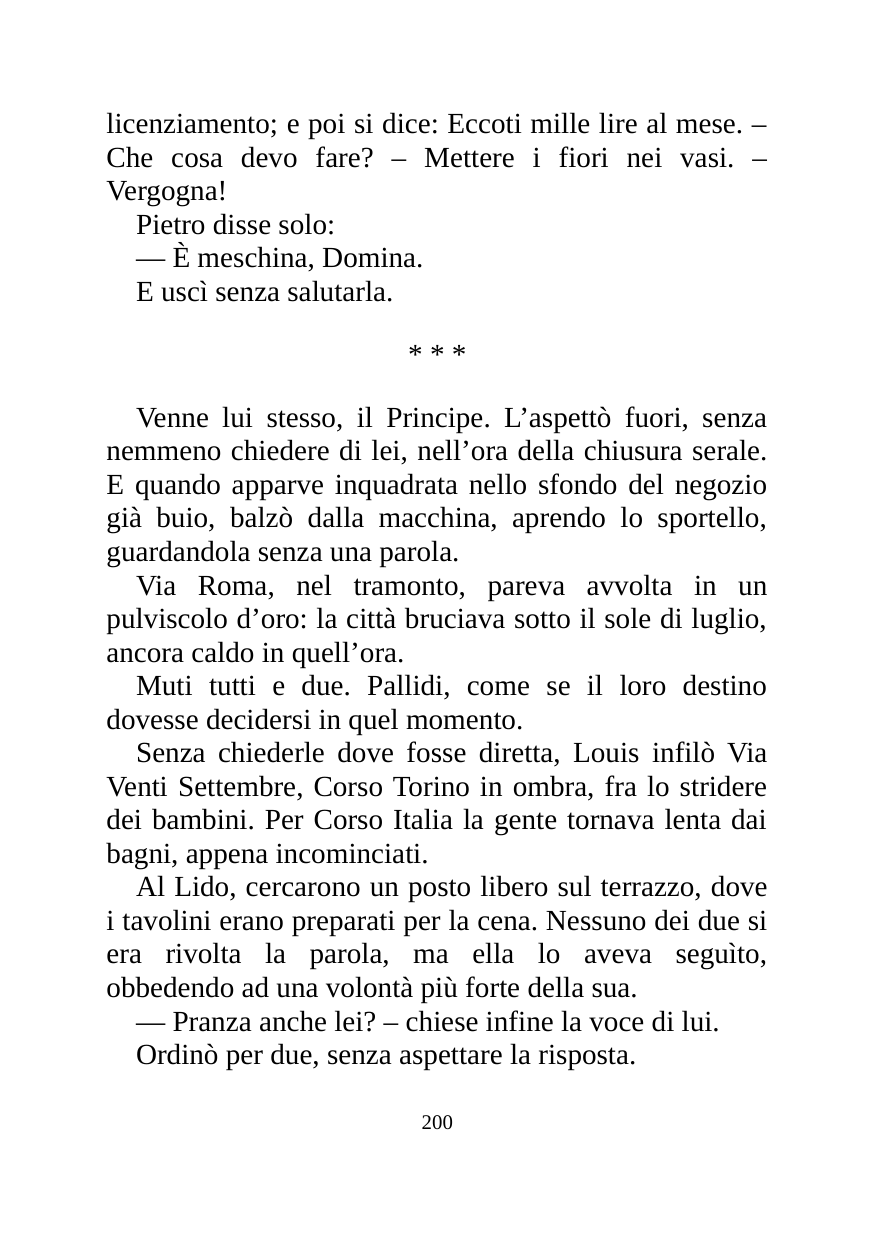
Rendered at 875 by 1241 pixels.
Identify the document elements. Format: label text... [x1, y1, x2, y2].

text — Pranza anche lei? – chiese infine la voce di lui. [106, 1004, 768, 1037]
text Ordinò per due, senza aspettare la risposta. [106, 1037, 768, 1071]
text Muti tutti e due. Pallidi, come se il loro destino dovesse decidersi in quel momento. [106, 668, 768, 735]
text — È meschina, Domina. [106, 240, 768, 274]
text * * * [106, 337, 768, 371]
text Senza chiederle dove fosse diretta, Louis infilò Via Venti Settembre, Corso Torino in ombra, fra lo stridere dei bambini. Per Corso Italia la gente tornava lenta dai bagni, appena incominciati. [106, 735, 768, 869]
text licenziamento; e poi si dice: Eccoti mille lire al mese. – Che cosa devo fare? – Mettere i fiori nei vasi. – Vergogna! [106, 106, 768, 207]
text Pietro disse solo: [106, 207, 768, 240]
text Via Roma, nel tramonto, pareva avvolta in un pulviscolo d’oro: la città bruciava sotto il sole di luglio, ancora caldo in quell’ora. [106, 568, 768, 668]
text Al Lido, cercarono un posto libero sul terrazzo, dove i tavolini erano preparati per la cena. Nessuno dei due si era rivolta la parola, ma ella lo aveva seguìto, obbedendo ad una volontà più forte della sua. [106, 869, 768, 1004]
text Venne lui stesso, il Principe. L’aspettò fuori, senza nemmeno chiedere di lei, nell’ora della chiusura serale. E quando apparve inquadrata nello sfondo del negozio già buio, balzò dalla macchina, aprendo lo sportello, guardandola senza una parola. [106, 400, 768, 568]
text E uscì senza salutarla. [106, 274, 768, 307]
